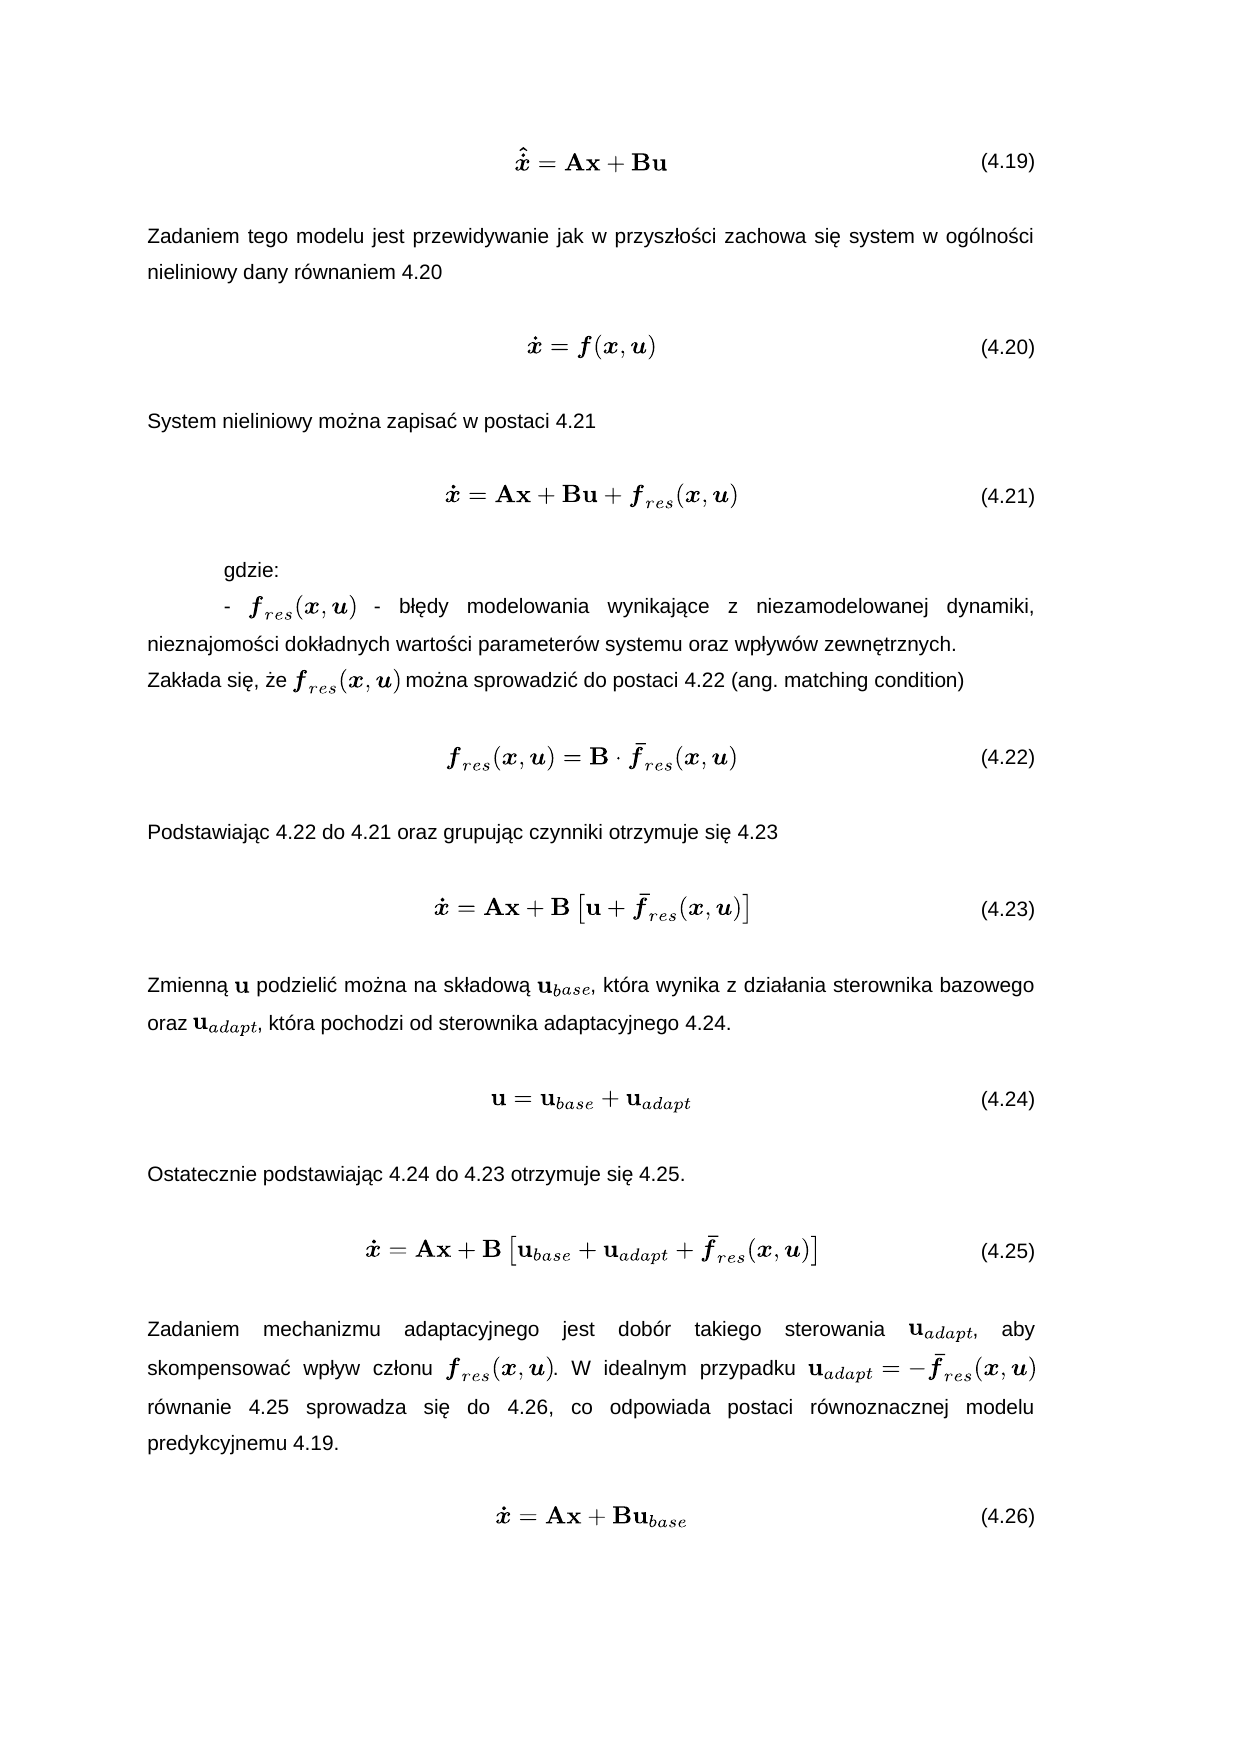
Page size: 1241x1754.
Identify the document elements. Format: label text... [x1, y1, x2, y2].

text (4.23) [748, 894, 1035, 924]
text (4.25) [816, 1236, 1035, 1266]
text (4.21) [147, 482, 1035, 508]
text (4.20) [650, 334, 1035, 359]
text Zadaniem tego modelu jest przewidywanie jak w przyszłości zachowa się system w ogólności nieliniowy dany równaniem 4.20 [147, 224, 1035, 284]
text Zadaniem mechanizmu adaptacyjnego jest dobór takiego sterowania , aby skompensować wpływ członu . W idealnym przypadku równanie 4.25 sprowadza się do 4.26, co odpowiada postaci równoznacznej modelu predykcyjnemu 4.19. [147, 1315, 1035, 1454]
text - - błędy modelowania wynikające z niezamodelowanej dynamiki, nieznajomości dokładnych wartości parameterów systemu oraz wpływów zewnętrznych. [147, 594, 1035, 656]
text można sprowadzić do postaci 4.22 (ang. matching condition) [395, 668, 1035, 694]
text System nieliniowy można zapisać w postaci 4.21 [147, 409, 1035, 433]
text (4.24) [147, 1085, 1035, 1113]
text Zmienną podzielić można na składową , która wynika z działania sterownika bazowego oraz , która pochodzi od sterownika adaptacyjnego 4.24. [147, 973, 1035, 1036]
text (4.26) [147, 1504, 1035, 1528]
text (4.22) [646, 743, 1035, 771]
text Zakłada się, że [147, 668, 346, 694]
text [147, 1236, 511, 1266]
text Ostatecznie podstawiając 4.24 do 4.23 otrzymuje się 4.25. [147, 1162, 1035, 1186]
text [147, 334, 600, 359]
text [147, 894, 580, 924]
text (4.19) [147, 147, 1035, 175]
text Podstawiając 4.22 do 4.21 oraz grupując czynniki otrzymuje się 4.23 [147, 820, 1035, 844]
text [147, 743, 635, 771]
text gdzie: [147, 558, 1035, 582]
